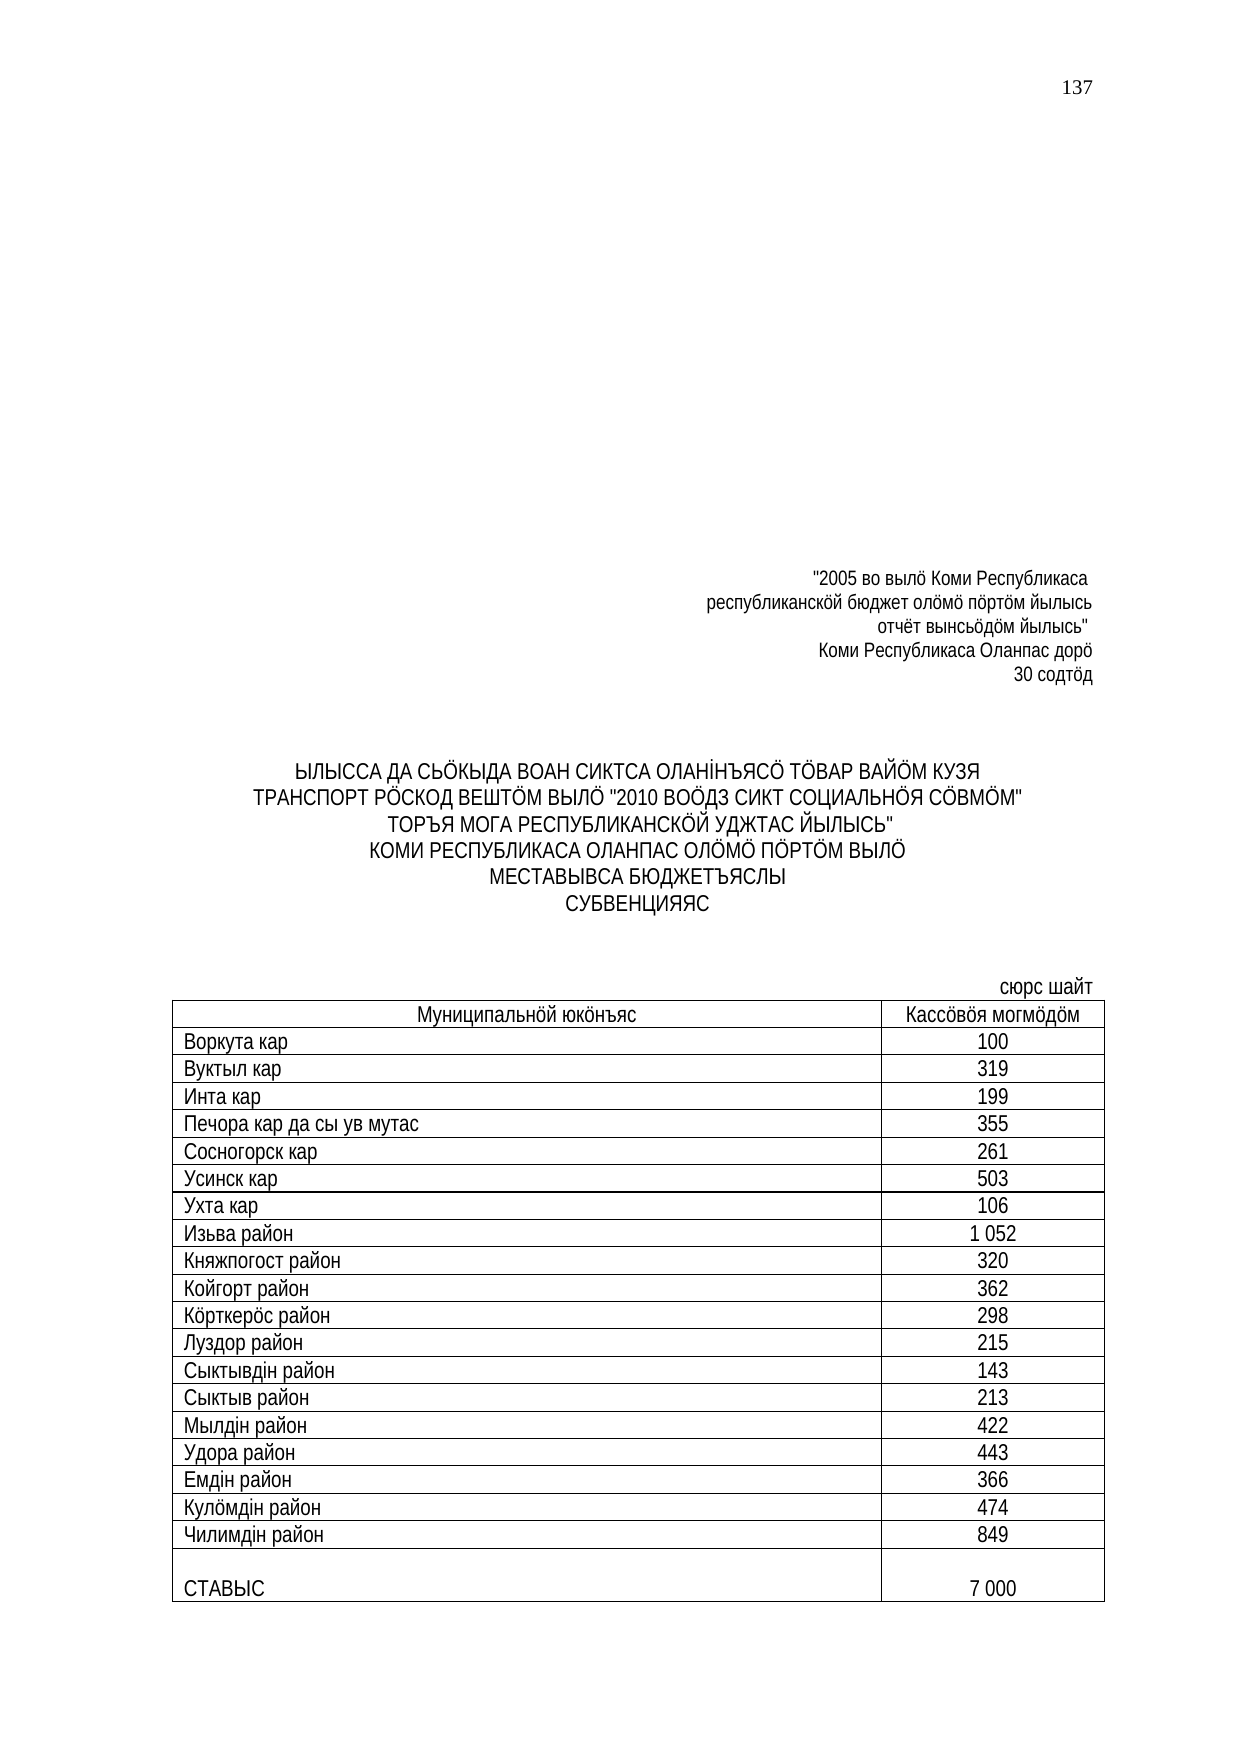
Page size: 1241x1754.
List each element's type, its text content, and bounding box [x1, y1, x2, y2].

text МЕСТАВЫВСА БЮДЖЕТЪЯСЛЫ [187, 863, 1093, 889]
table_cell 474 [882, 1494, 1104, 1520]
table_cell Кулöмдiн район [173, 1494, 881, 1520]
table_cell 1 052 [882, 1220, 1104, 1246]
table_cell 503 [882, 1165, 1104, 1191]
text сюрс шайт [187, 973, 1093, 999]
table_cell Мылдiн район [173, 1412, 881, 1438]
table_cell Инта кар [173, 1083, 881, 1109]
text ЫЛЫССА ДА СЬÖКЫДА ВОАН СИКТСА ОЛАНİНЪЯСÖ ТÖВАР ВАЙÖМ КУЗЯ [187, 758, 1093, 784]
table_cell СТАВЫС [173, 1549, 881, 1601]
table_cell Изьва район [173, 1220, 881, 1246]
table_cell 215 [882, 1329, 1104, 1356]
table_cell 319 [882, 1055, 1104, 1082]
table_cell 355 [882, 1110, 1104, 1137]
text ТРАНСПОРТ РÖСКОД ВЕШТÖМ ВЫЛÖ "2010 ВОÖДЗ СИКТ СОЦИАЛЬНÖЯ СÖВМÖМ" [187, 784, 1093, 811]
table_cell Усинск кар [173, 1165, 881, 1191]
table_cell Койгорт район [173, 1275, 881, 1301]
table_cell 849 [882, 1521, 1104, 1547]
text КОМИ РЕСПУБЛИКАСА ОЛАНПАС ОЛÖМÖ ПÖРТÖМ ВЫЛÖ [187, 837, 1093, 863]
table_cell Луздор район [173, 1329, 881, 1356]
table_cell 213 [882, 1384, 1104, 1411]
text Коми Республикаса Оланпас дорö [187, 638, 1093, 662]
table_cell Емдiн район [173, 1466, 881, 1493]
table_cell Кöрткерöс район [173, 1302, 881, 1328]
table_cell 261 [882, 1138, 1104, 1164]
table_cell 100 [882, 1028, 1104, 1054]
table_cell 143 [882, 1357, 1104, 1383]
table_cell 320 [882, 1247, 1104, 1273]
table_cell Удора район [173, 1439, 881, 1465]
table_cell 199 [882, 1083, 1104, 1109]
table_cell Воркута кар [173, 1028, 881, 1054]
table_cell Печора кар да сы ув мутас [173, 1110, 881, 1137]
table_cell 443 [882, 1439, 1104, 1465]
text "2005 во вылö Коми Республикаса [187, 566, 1093, 590]
text ТОРЪЯ МОГА РЕСПУБЛИКАНСКÖЙ УДЖТАС ЙЫЛЫСЬ" [187, 811, 1093, 837]
table_cell 7 000 [882, 1549, 1104, 1601]
table_cell Вуктыл кар [173, 1055, 881, 1082]
table_cell Сыктывдiн район [173, 1357, 881, 1383]
table_header Муниципальнöй юкöнъяс [173, 1001, 881, 1027]
table_cell 362 [882, 1275, 1104, 1301]
table_cell Чилимдiн район [173, 1521, 881, 1547]
text СУБВЕНЦИЯЯС [187, 889, 1093, 916]
table_cell Сосногорск кар [173, 1138, 881, 1164]
text республиканскöй бюджет олöмö пöртöм йылысь [187, 590, 1093, 614]
table_cell 366 [882, 1466, 1104, 1493]
table_cell Ухта кар [173, 1193, 881, 1219]
table_cell 106 [882, 1193, 1104, 1219]
text отчёт вынсьöдöм йылысь" [187, 614, 1093, 638]
table_cell Княжпогост район [173, 1247, 881, 1273]
table_cell Сыктыв район [173, 1384, 881, 1411]
table_cell 422 [882, 1412, 1104, 1438]
table_cell 298 [882, 1302, 1104, 1328]
table_header Кассöвöя могмöдöм [882, 1001, 1104, 1027]
text 30 содтöд [187, 662, 1093, 686]
